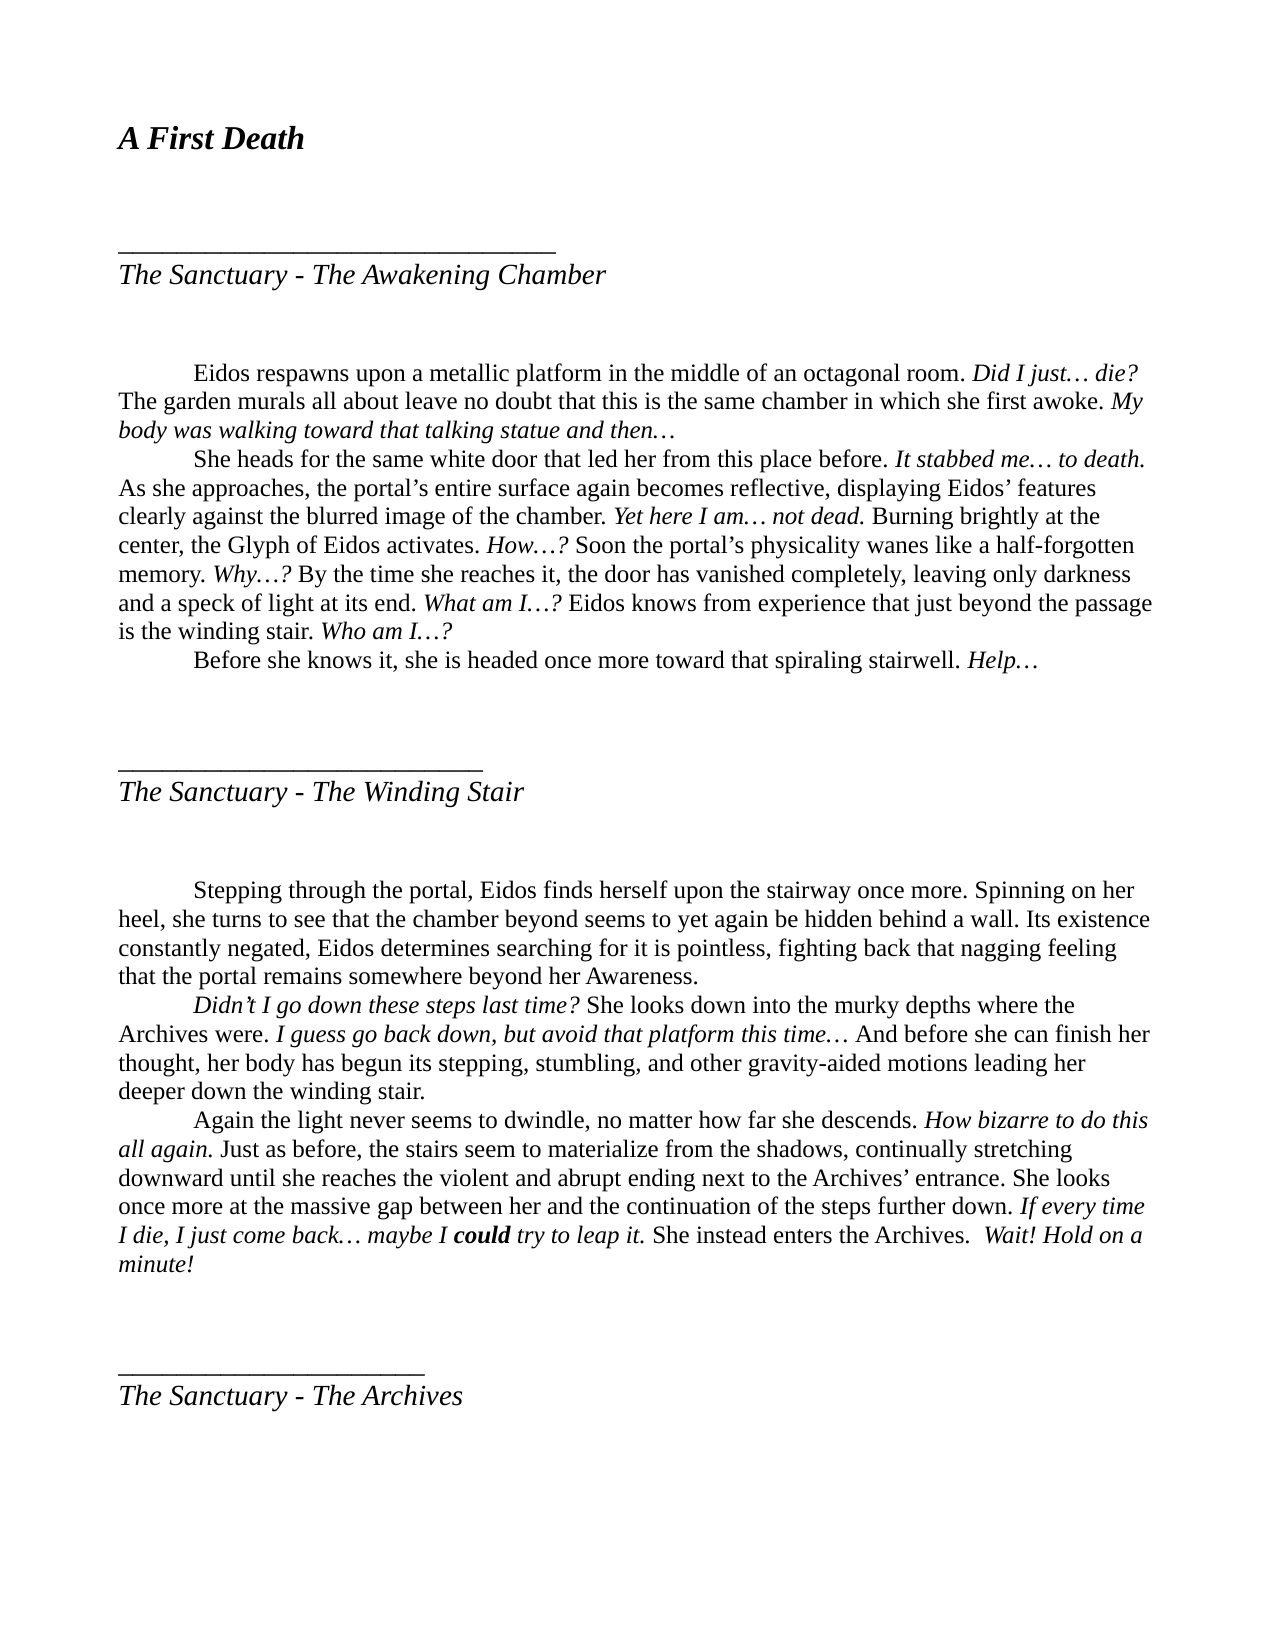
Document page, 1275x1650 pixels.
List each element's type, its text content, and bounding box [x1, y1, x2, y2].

text ______________________________ [118, 223, 1157, 257]
text A First Death [118, 118, 1157, 156]
text Didn’t I go down these steps last time? She looks down into the murky depths where the Archives were. I guess go back down, but avoid that platform this time… And before she can finish her thought, her body has begun its stepping, stumbling, and other gravity-aided motions leading her deeper down the winding stair. [118, 990, 1157, 1105]
text She heads for the same white door that led her from this place before. It stabbed me… to death. As she approaches, the portal’s entire surface again becomes reflective, displaying Eidos’ features clearly against the blurred image of the chamber. Yet here I am… not dead. Burning brightly at the center, the Glyph of Eidos activates. How…? Soon the portal’s physicality wanes like a half-forgotten memory. Why…? By the time she reaches it, the door has vanished completely, leaving only darkness and a speck of light at its end. What am I…? Eidos knows from experience that just beyond the passage is the winding stair. Who am I…? [118, 444, 1157, 645]
text _____________________ [118, 1345, 1157, 1378]
text Stepping through the portal, Eidos finds herself upon the stairway once more. Spinning on her heel, she turns to see that the chamber beyond seems to yet again be hidden behind a wall. Its existence constantly negated, Eidos determines searching for it is pointless, fighting back that nagging feeling that the portal remains somewhere beyond her Awareness. [118, 875, 1157, 990]
text _________________________ [118, 741, 1157, 774]
text The Sanctuary - The Awakening Chamber [118, 257, 1157, 291]
text Before she knows it, she is headed once more toward that spiraling stairwell. Help… [118, 645, 1157, 674]
text Again the light never seems to dwindle, no matter how far she descends. How bizarre to do this all again. Just as before, the stairs seem to materialize from the shadows, continually stretching downward until she reaches the violent and abrupt ending next to the Archives’ entrance. She looks once more at the massive gap between her and the continuation of the steps further down. If every time I die, I just come back… maybe I could try to leap it. She instead enters the Archives. Wait! Hold on a minute! [118, 1105, 1157, 1278]
text The Sanctuary - The Winding Stair [118, 774, 1157, 808]
text Eidos respawns upon a metallic platform in the middle of an octagonal room. Did I just… die? The garden murals all about leave no doubt that this is the same chamber in which she first awoke. My body was walking toward that talking statue and then… [118, 358, 1157, 444]
text The Sanctuary - The Archives [118, 1378, 1157, 1412]
